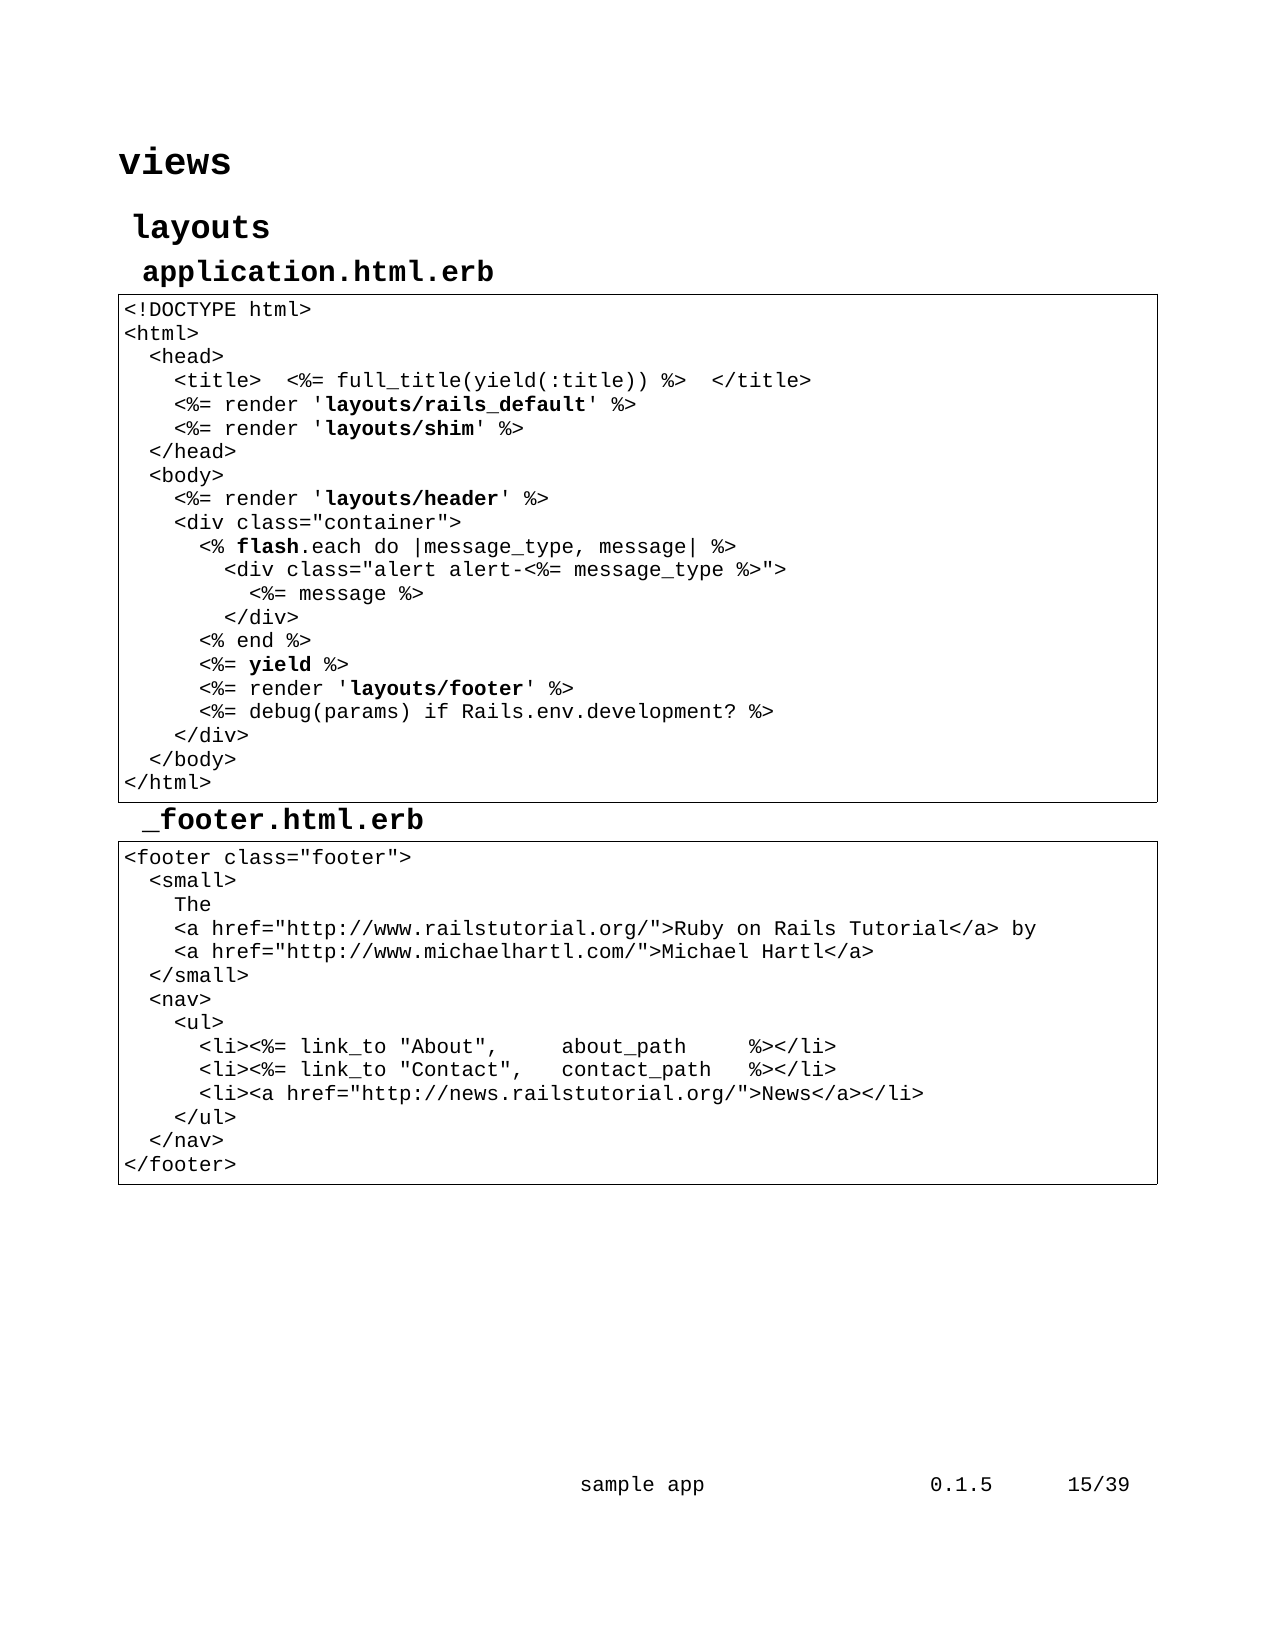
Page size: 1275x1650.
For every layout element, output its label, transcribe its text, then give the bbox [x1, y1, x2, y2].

subtitle application.html.erb [142, 257, 1157, 291]
subtitle _footer.html.erb [142, 804, 1157, 838]
table_header <footer class="footer"> <small> The <a href="http://www.railstutorial.org/">Ruby on Rails Tutorial</a> by <a href="http://www.michaelhartl.com/">Michael Hartl</a> </small> <nav> <ul> <li><%= link_to "About", about_path %></li> <li><%= link_to "Contact", contact_path %></li> <li><a href="http://news.railstutorial.org/">News</a></li> </ul> </nav> </footer> [119, 842, 1157, 1183]
table_header <!DOCTYPE html> <html> <head> <title> <%= full_title(yield(:title)) %> </title> <%= render 'layouts/rails_default' %> <%= render 'layouts/shim' %> </head> <body> <%= render 'layouts/header' %> <div class="container"> <% flash.each do |message_type, message| %> <div class="alert alert-<%= message_type %>"> <%= message %> </div> <% end %> <%= yield %> <%= render 'layouts/footer' %> <%= debug(params) if Rails.env.development? %> </div> </body> </html> [119, 295, 1157, 802]
subtitle views [118, 143, 1157, 186]
subtitle layouts [130, 210, 1157, 248]
